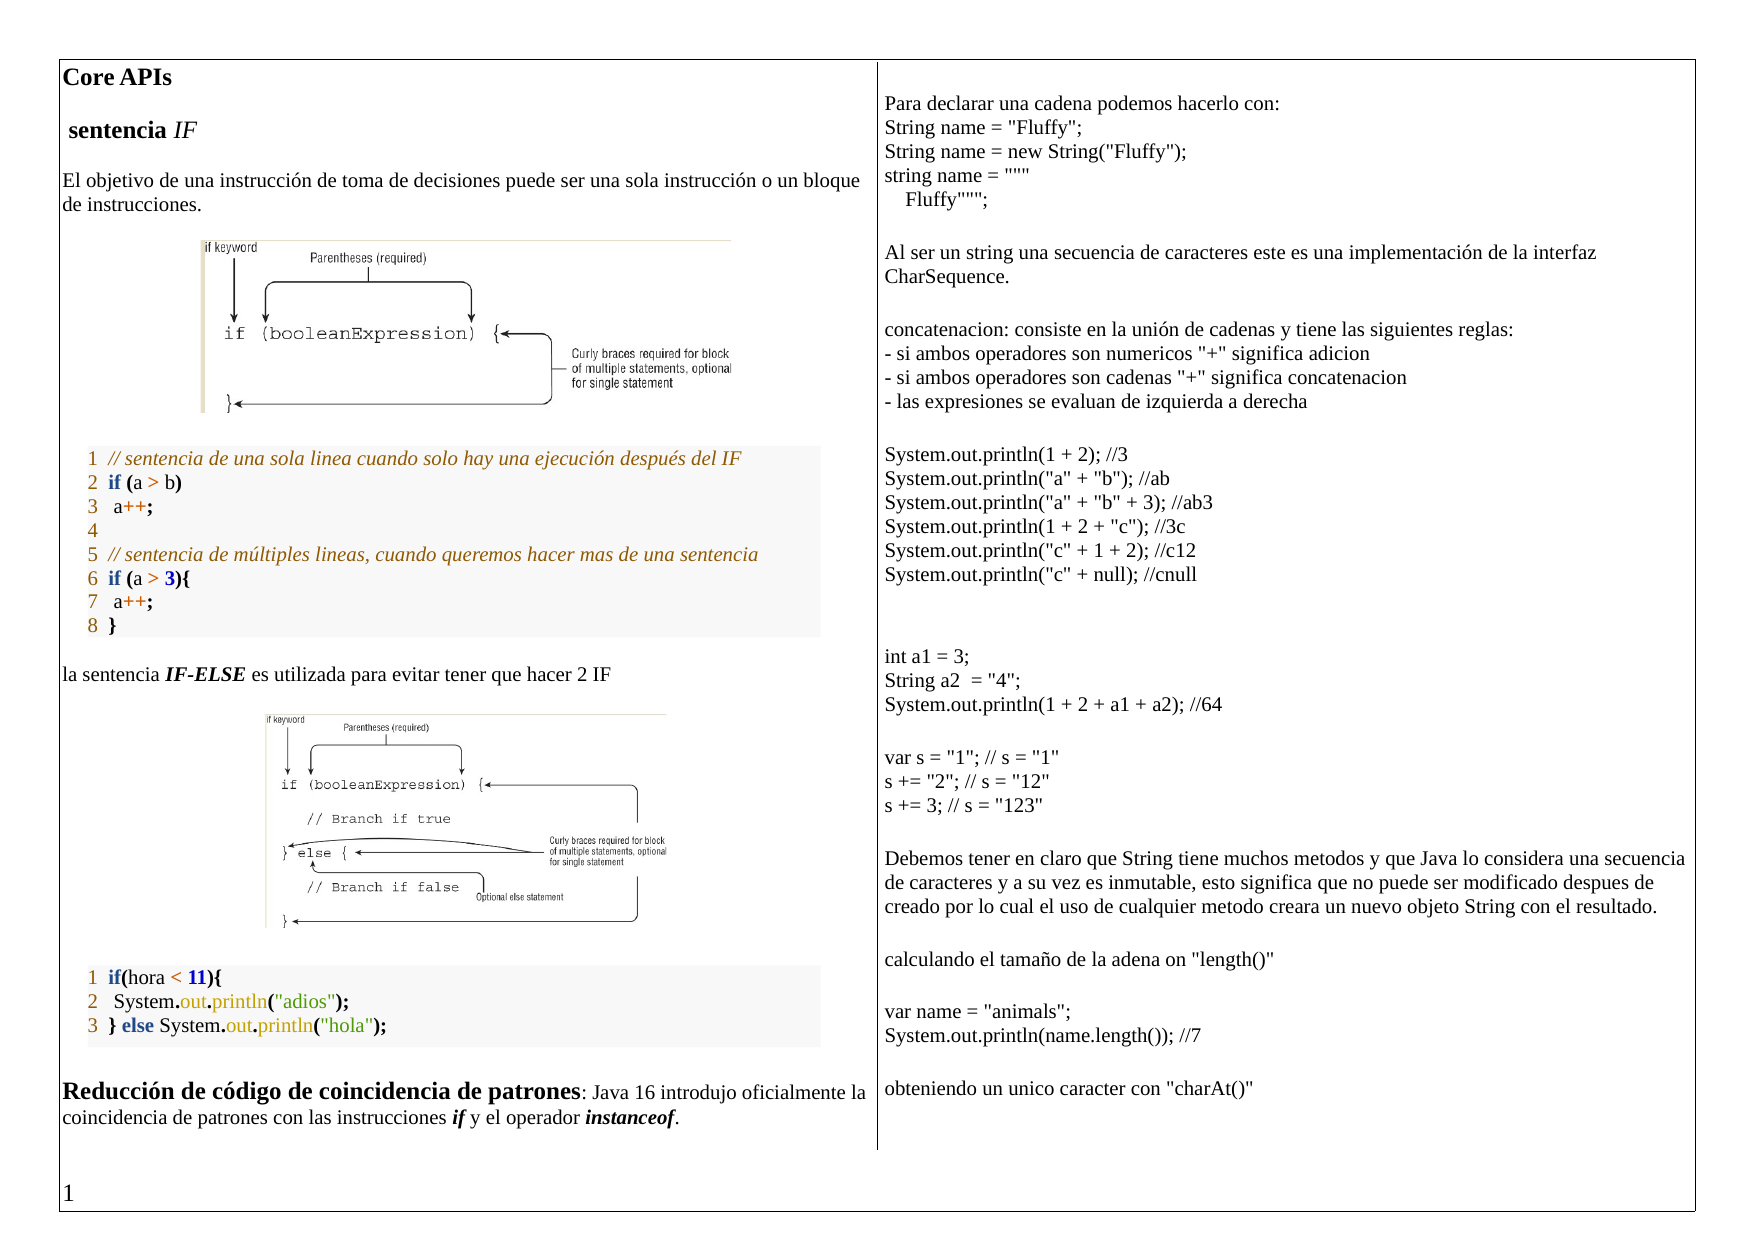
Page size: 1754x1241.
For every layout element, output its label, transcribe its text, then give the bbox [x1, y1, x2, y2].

text int a1 = 3; [884, 644, 1692, 668]
text System.out.println(name.length()); //7 [884, 1023, 1692, 1047]
text - si ambos operadores son cadenas "+" significa concatenacion [884, 365, 1692, 389]
text System.out.println("c" + 1 + 2); //c12 [884, 538, 1692, 562]
text sentencia IF [62, 115, 869, 144]
text la sentencia IF-ELSE es utilizada para evitar tener que hacer 2 IF [62, 662, 869, 686]
text s += "2"; // s = "12" [884, 769, 1692, 793]
text Debemos tener en claro que String tiene muchos metodos y que Java lo considera una secuencia de caracteres y a su vez es inmutable, esto significa que no puede ser modificado despues de creado por lo cual el uso de cualquier metodo creara un nuevo objeto String con el resultado. [884, 846, 1692, 918]
text calculando el tamaño de la adena on "length()" [884, 946, 1692, 971]
text System.out.println(1 + 2); //3 [884, 442, 1692, 466]
text var s = "1"; // s = "1" [884, 744, 1692, 769]
text Fluffy"""; [884, 187, 1692, 211]
text System.out.println("c" + null); //cnull [884, 562, 1692, 586]
text obteniendo un unico caracter con "charAt()" [884, 1076, 1692, 1100]
text String name = new String("Fluffy"); [884, 139, 1692, 163]
text var name = "animals"; [884, 999, 1692, 1023]
text s += 3; // s = "123" [884, 793, 1692, 817]
text concatenacion: consiste en la unión de cadenas y tiene las siguientes reglas: [884, 317, 1692, 341]
picture [200, 240, 732, 413]
text Reducción de código de coincidencia de patrones: Java 16 introdujo oficialmente la coincidencia de patrones con las instrucciones if y el operador instanceof. [62, 1076, 869, 1129]
text El objetivo de una instrucción de toma de decisiones puede ser una sola instrucción o un bloque de instrucciones. [62, 168, 869, 216]
text String a2 = "4"; [884, 668, 1692, 692]
text System.out.println("a" + "b" + 3); //ab3 [884, 490, 1692, 514]
text System.out.println(1 + 2 + "c"); //3c [884, 514, 1692, 538]
text Para declarar una cadena podemos hacerlo con: [884, 91, 1692, 115]
picture [265, 714, 667, 928]
text - si ambos operadores son numericos "+" significa adicion [884, 341, 1692, 365]
text System.out.println("a" + "b"); //ab [884, 466, 1692, 490]
text String name = "Fluffy"; [884, 115, 1692, 139]
text - las expresiones se evaluan de izquierda a derecha [884, 389, 1692, 413]
text Al ser un string una secuencia de caracteres este es una implementación de la interfaz CharSequence. [884, 240, 1692, 288]
text System.out.println(1 + 2 + a1 + a2); //64 [884, 692, 1692, 716]
text Core APIs [62, 62, 869, 91]
text string name = """ [884, 163, 1692, 187]
